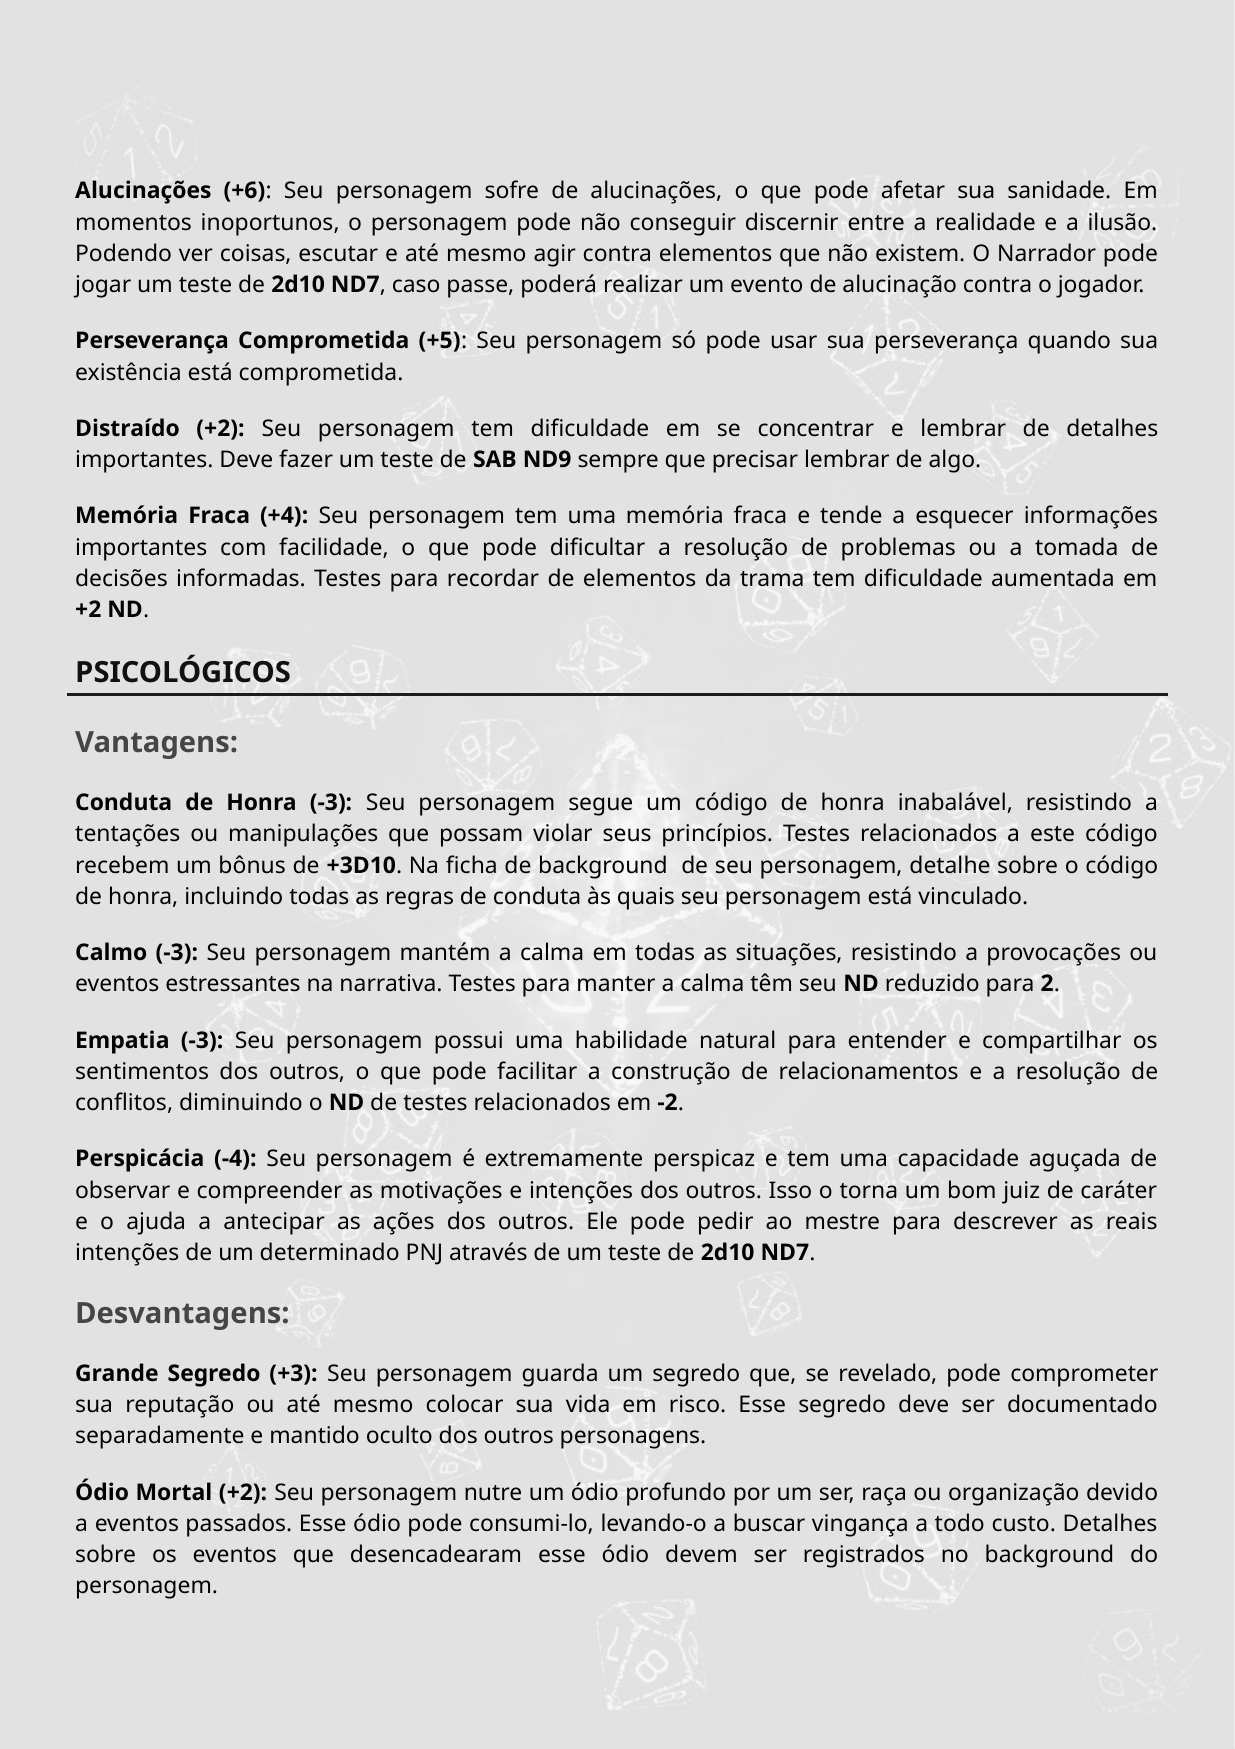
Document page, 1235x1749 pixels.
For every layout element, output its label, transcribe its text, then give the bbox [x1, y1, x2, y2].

text Grande Segredo (+3): Seu personagem guarda um segredo que, se revelado, pode comprometer sua reputação ou até mesmo colocar sua vida em risco. Esse segredo deve ser documentado separadamente e mantido oculto dos outros personagens. [75, 1357, 1159, 1451]
text Perspicácia (-4): Seu personagem é extremamente perspicaz e tem uma capacidade aguçada de observar e compreender as motivações e intenções dos outros. Isso o torna um bom juiz de caráter e o ajuda a antecipar as ações dos outros. Ele pode pedir ao mestre para descrever as reais intenções de um determinado PNJ através de um teste de 2d10 ND7. [75, 1142, 1159, 1267]
text Memória Fraca (+4): Seu personagem tem uma memória fraca e tende a esquecer informações importantes com facilidade, o que pode dificultar a resolução de problemas ou a tomada de decisões informadas. Testes para recordar de elementos da trama tem dificuldade aumentada em +2 ND. [75, 499, 1159, 624]
text Ódio Mortal (+2): Seu personagem nutre um ódio profundo por um ser, raça ou organização devido a eventos passados. Esse ódio pode consumi-lo, levando-o a buscar vingança a todo custo. Detalhes sobre os eventos que desencadearam esse ódio devem ser registrados no background do personagem. [75, 1476, 1159, 1601]
text Perseverança Comprometida (+5): Seu personagem só pode usar sua perseverança quando sua existência está comprometida. [75, 324, 1159, 387]
text Distraído (+2): Seu personagem tem dificuldade em se concentrar e lembrar de detalhes importantes. Deve fazer um teste de SAB ND9 sempre que precisar lembrar de algo. [75, 412, 1159, 474]
text Alucinações (+6): Seu personagem sofre de alucinações, o que pode afetar sua sanidade. Em momentos inoportunos, o personagem pode não conseguir discernir entre a realidade e a ilusão. Podendo ver coisas, escutar e até mesmo agir contra elementos que não existem. O Narrador pode jogar um teste de 2d10 ND7, caso passe, poderá realizar um evento de alucinação contra o jogador. [75, 174, 1159, 299]
subtitle Vantagens: [75, 721, 1159, 761]
subtitle Psicológicos [67, 649, 1168, 693]
picture [0, 0, 1235, 1749]
text Calmo (-3): Seu personagem mantém a calma em todas as situações, resistindo a provocações ou eventos estressantes na narrativa. Testes para manter a calma têm seu ND reduzido para 2. [75, 936, 1159, 998]
text Empatia (-3): Seu personagem possui uma habilidade natural para entender e compartilhar os sentimentos dos outros, o que pode facilitar a construção de relacionamentos e a resolução de conflitos, diminuindo o ND de testes relacionados em -2. [75, 1023, 1159, 1117]
text Conduta de Honra (-3): Seu personagem segue um código de honra inabalável, resistindo a tentações ou manipulações que possam violar seus princípios. Testes relacionados a este código recebem um bônus de +3D10. Na ficha de background de seu personagem, detalhe sobre o código de honra, incluindo todas as regras de conduta às quais seu personagem está vinculado. [75, 786, 1159, 911]
subtitle Desvantagens: [75, 1292, 1159, 1332]
